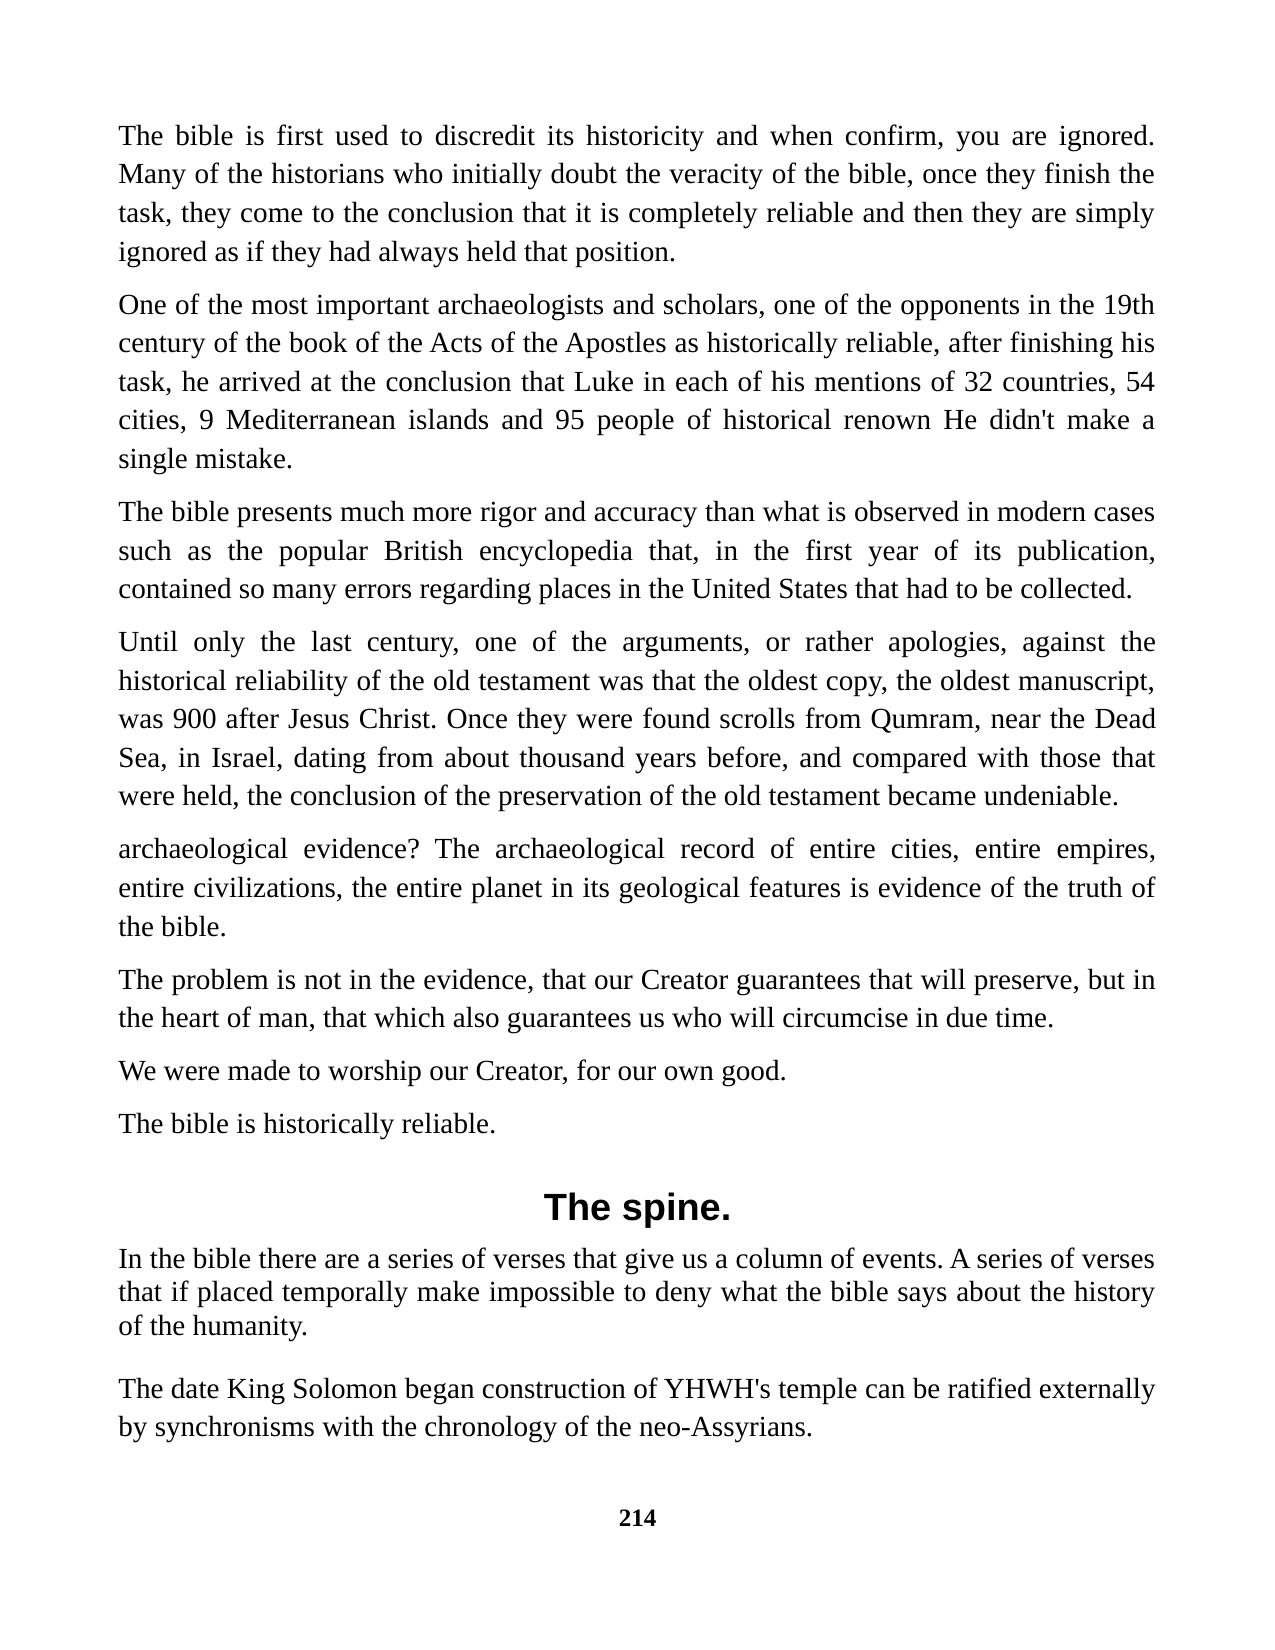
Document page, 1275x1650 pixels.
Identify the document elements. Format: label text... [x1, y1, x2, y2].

text The bible is historically reliable. [118, 1107, 1157, 1140]
text archaeological evidence? The archaeological record of entire cities, entire empires, entire civilizations, the entire planet in its geological features is evidence of the truth of the bible. [118, 832, 1157, 942]
subtitle The spine. [118, 1185, 1157, 1228]
text In the bible there are a series of verses that give us a column of events. A series of verses that if placed temporally make impossible to deny what the bible says about the history of the humanity. [118, 1241, 1157, 1342]
text The bible presents much more rigor and accuracy than what is observed in modern cases such as the popular British encyclopedia that, in the first year of its publication, contained so many errors regarding places in the United States that had to be collected. [118, 494, 1157, 605]
text The date King Solomon began construction of YHWH's temple can be ratified externally by synchronisms with the chronology of the neo-Assyrians. [118, 1371, 1157, 1443]
text Until only the last century, one of the arguments, or rather apologies, against the historical reliability of the old testament was that the oldest copy, the oldest manuscript, was 900 after Jesus Christ. Once they were found scrolls from Qumram, near the Dead Sea, in Israel, dating from about thousand years before, and compared with those that were held, the conclusion of the preservation of the old testament became undeniable. [118, 624, 1157, 812]
text The problem is not in the evidence, that our Creator guarantees that will preserve, but in the heart of man, that which also guarantees us who will circumcise in due time. [118, 962, 1157, 1034]
text The bible is first used to discredit its historicity and when confirm, you are ignored. Many of the historians who initially doubt the veracity of the bible, once they finish the task, they come to the conclusion that it is completely reliable and then they are simply ignored as if they had always held that position. [118, 118, 1157, 267]
text We were made to worship our Creator, for our own good. [118, 1053, 1157, 1087]
text One of the most important archaeologists and scholars, one of the opponents in the 19th century of the book of the Acts of the Apostles as historically reliable, after finishing his task, he arrived at the conclusion that Luke in each of his mentions of 32 countries, 54 cities, 9 Mediterranean islands and 95 people of historical renown He didn't make a single mistake. [118, 287, 1157, 474]
